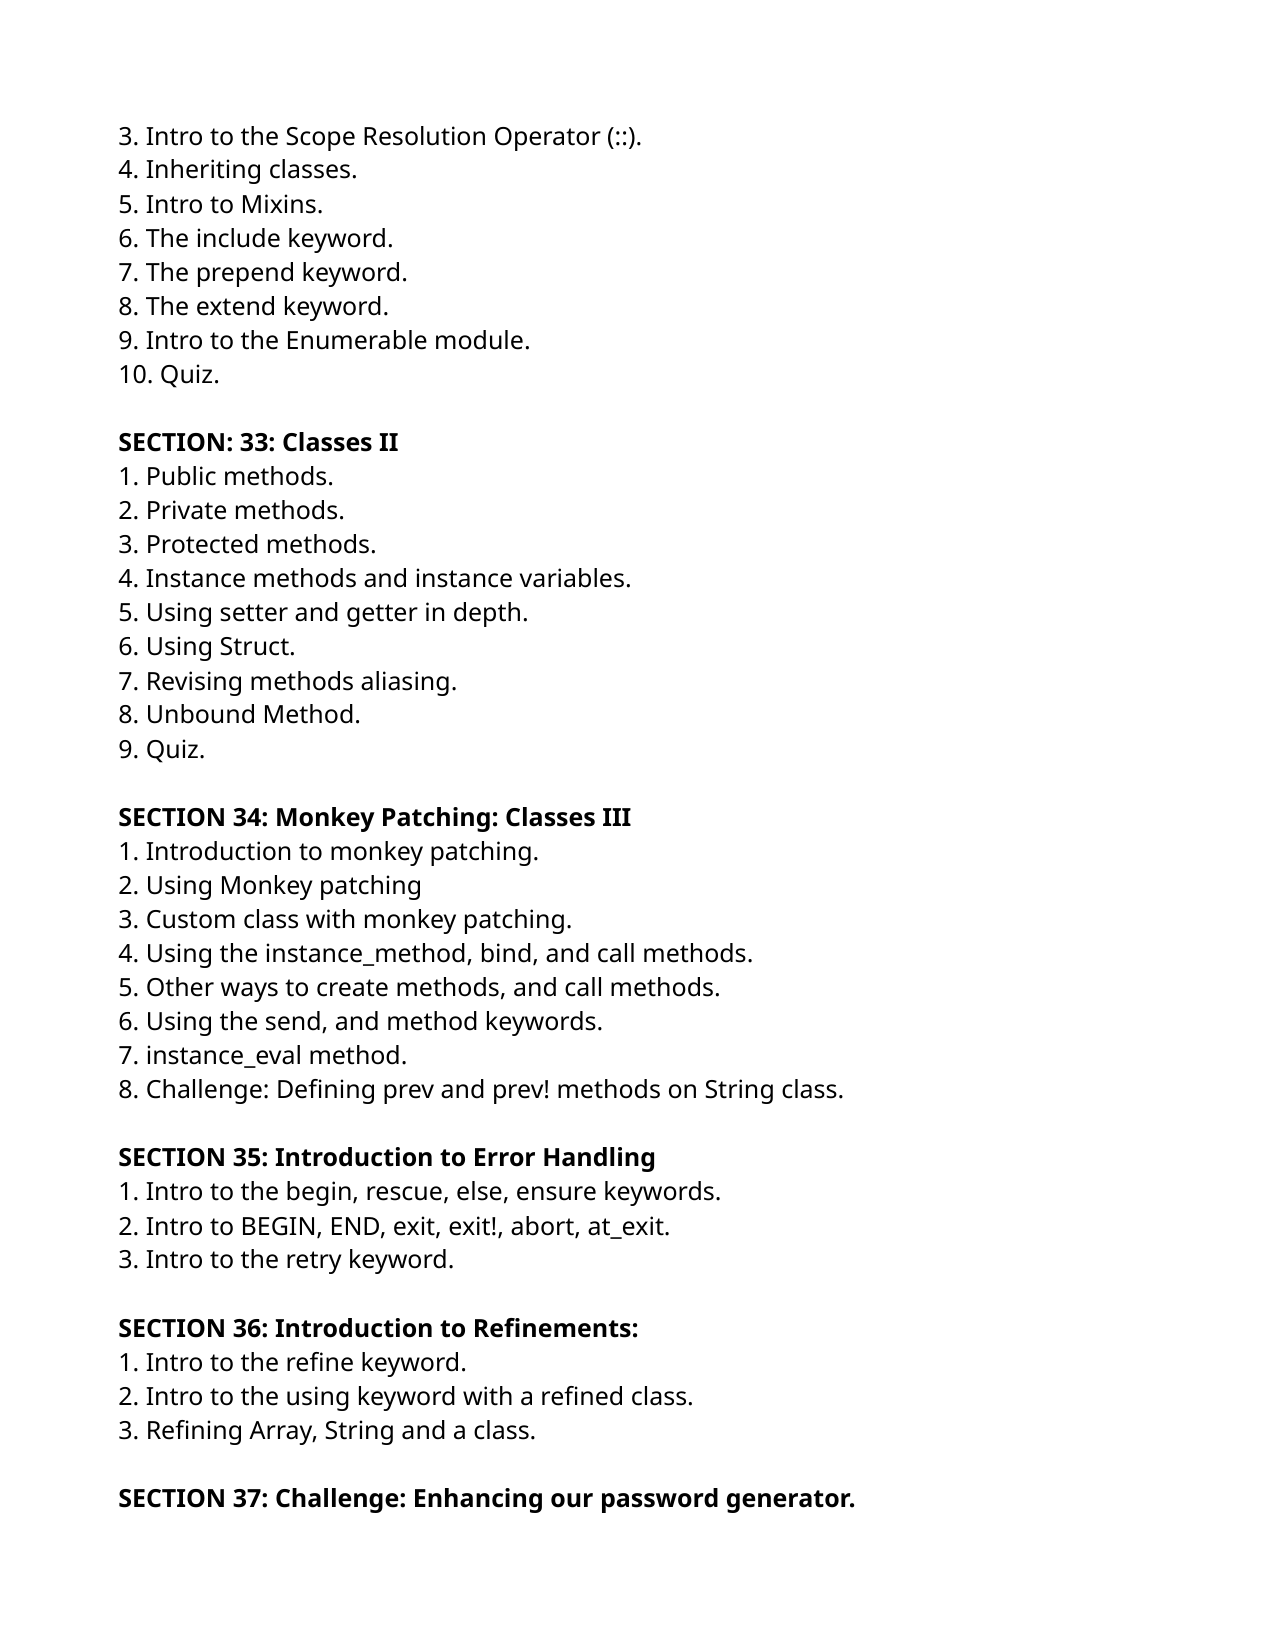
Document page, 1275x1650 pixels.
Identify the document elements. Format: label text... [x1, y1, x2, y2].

text SECTION: 33: Classes II [118, 425, 1157, 459]
text 2. Intro to BEGIN, END, exit, exit!, abort, at_exit. [118, 1208, 1157, 1242]
text 1. Introduction to monkey patching. [118, 833, 1157, 867]
text SECTION 35: Introduction to Error Handling 1. Intro to the begin, rescue, else, ensure keywords. [118, 1140, 1157, 1208]
text 3. Protected methods. [118, 527, 1157, 561]
text 9. Quiz. [118, 731, 1157, 765]
text 7. instance_eval method. [118, 1038, 1157, 1072]
text 6. Using Struct. [118, 629, 1157, 663]
text 1. Intro to the refine keyword. [118, 1344, 1157, 1378]
text 8. Unbound Method. [118, 697, 1157, 731]
text 5. Using setter and getter in depth. [118, 595, 1157, 629]
text 8. Challenge: Defining prev and prev! methods on String class. [118, 1072, 1157, 1106]
text 6. Using the send, and method keywords. [118, 1004, 1157, 1038]
text 7. The prepend keyword. [118, 254, 1157, 288]
text 3. Refining Array, String and a class. [118, 1412, 1157, 1447]
text 4. Using the instance_method, bind, and call methods. [118, 936, 1157, 970]
text 3. Custom class with monkey patching. [118, 902, 1157, 936]
text 2. Using Monkey patching [118, 867, 1157, 902]
text 8. The extend keyword. [118, 288, 1157, 322]
text SECTION 36: Introduction to Refinements: [118, 1310, 1157, 1344]
text 4. Inheriting classes. [118, 152, 1157, 186]
text 9. Intro to the Enumerable module. [118, 322, 1157, 357]
text 10. Quiz. [118, 357, 1157, 391]
text 1. Public methods. [118, 459, 1157, 493]
text 7. Revising methods aliasing. [118, 663, 1157, 697]
text 3. Intro to the Scope Resolution Operator (::). [118, 118, 1157, 152]
text 3. Intro to the retry keyword. [118, 1242, 1157, 1276]
text 2. Intro to the using keyword with a refined class. [118, 1378, 1157, 1412]
text 5. Other ways to create methods, and call methods. [118, 970, 1157, 1004]
text 6. The include keyword. [118, 220, 1157, 254]
text 2. Private methods. [118, 493, 1157, 527]
text 5. Intro to Mixins. [118, 186, 1157, 220]
text SECTION 37: Challenge: Enhancing our password generator. [118, 1481, 1157, 1515]
text SECTION 34: Monkey Patching: Classes III [118, 799, 1157, 833]
text 4. Instance methods and instance variables. [118, 561, 1157, 595]
